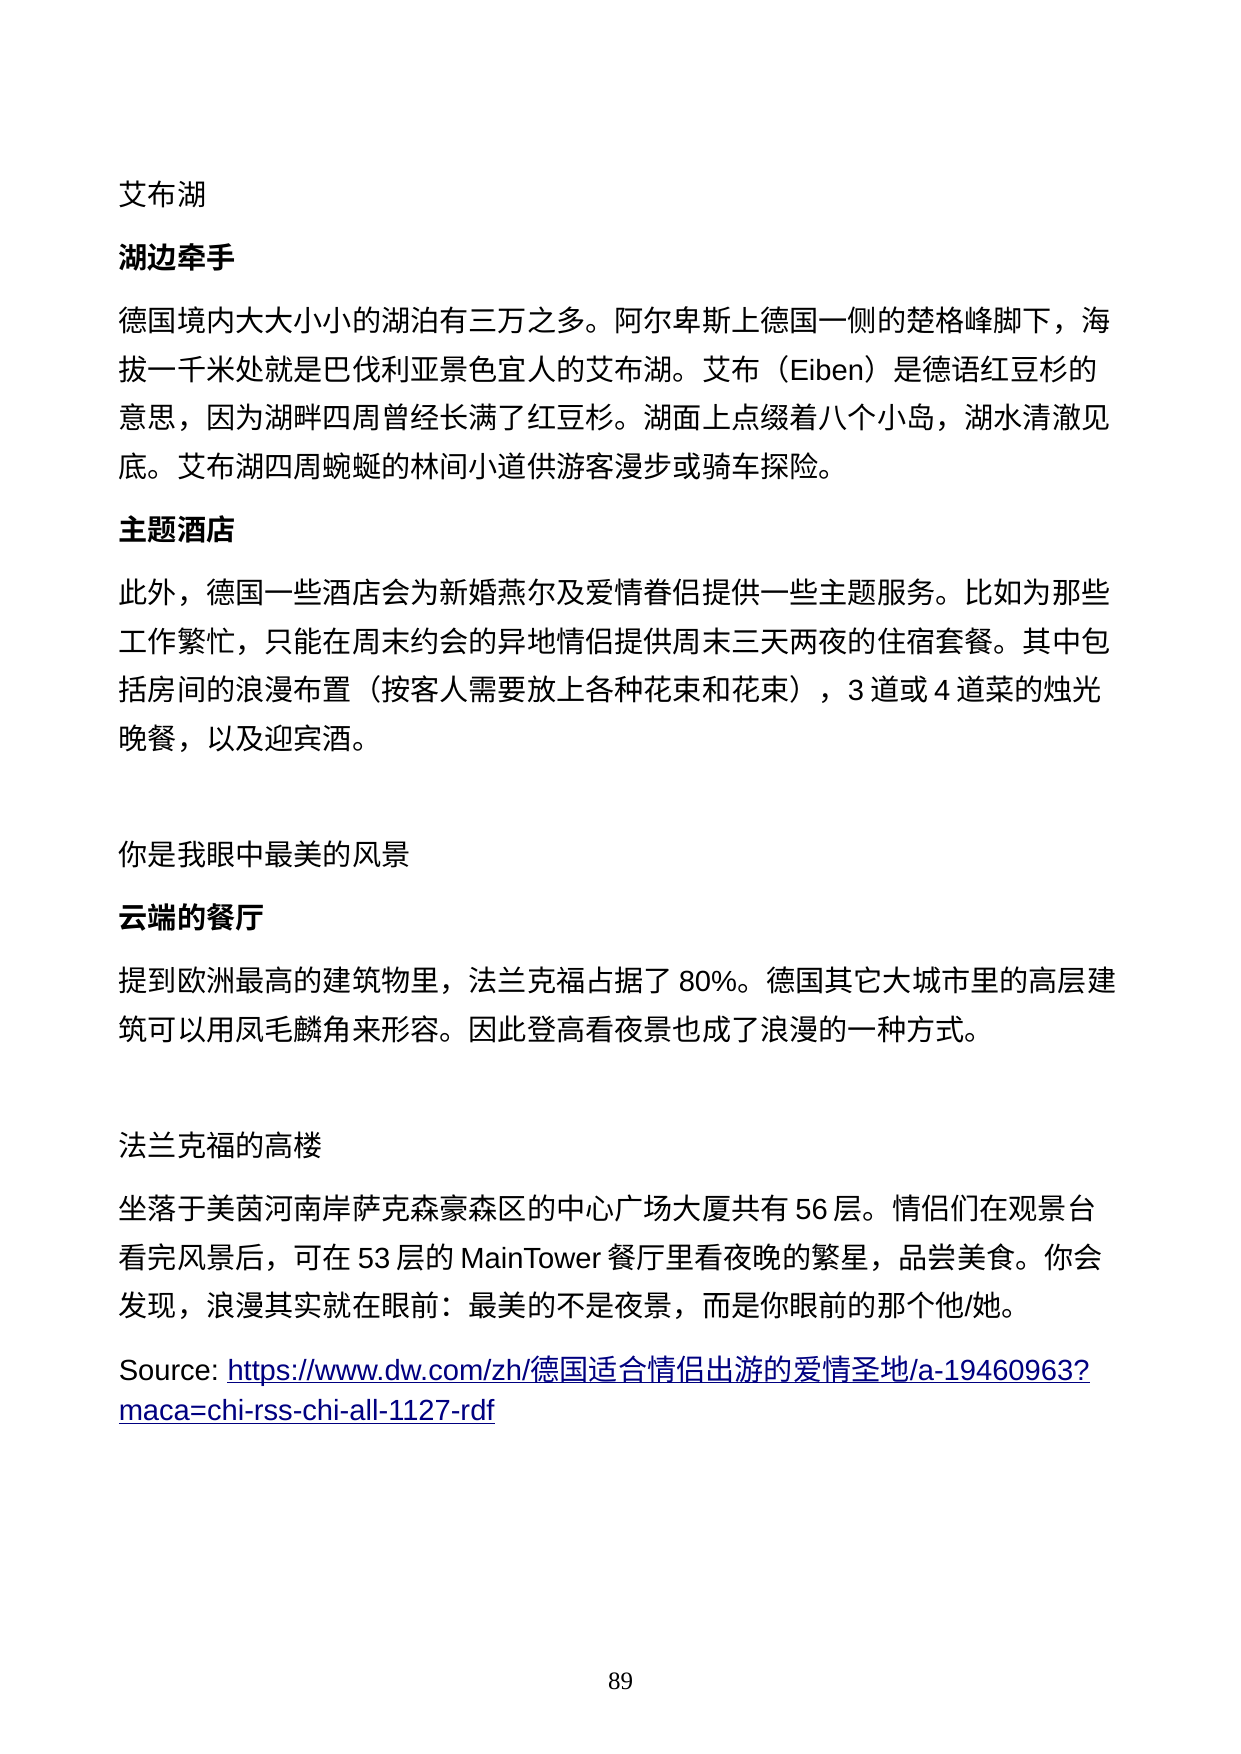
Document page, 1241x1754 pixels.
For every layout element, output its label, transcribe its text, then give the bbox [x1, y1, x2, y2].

text Source: https://www.dw.com/zh/德国适合情侣出游的爱情圣地/a-19460963?maca=chi-rss-chi-all-1127-rdf [118, 1346, 1122, 1427]
text 你是我眼中最美的风景 [118, 832, 1122, 874]
text 法兰克福的高楼 [118, 1123, 1122, 1165]
text 德国境内大大小小的湖泊有三万之多。阿尔卑斯上德国一侧的楚格峰脚下，海拔一千米处就是巴伐利亚景色宜人的艾布湖。艾布（Eiben）是德语红豆杉的意思，因为湖畔四周曾经长满了红豆杉。湖面上点缀着八个小岛，湖水清澈见底。艾布湖四周蜿蜒的林间小道供游客漫步或骑车探险。 [118, 298, 1122, 486]
text 云端的餐厅 [118, 895, 1122, 937]
text 湖边牵手 [118, 235, 1122, 277]
text 主题酒店 [118, 507, 1122, 549]
text 坐落于美茵河南岸萨克森豪森区的中心广场大厦共有56层。情侣们在观景台看完风景后，可在53层的MainTower餐厅里看夜晚的繁星，品尝美食。你会发现，浪漫其实就在眼前：最美的不是夜景，而是你眼前的那个他/她。 [118, 1186, 1122, 1325]
text 艾布湖 [118, 172, 1122, 214]
text 提到欧洲最高的建筑物里，法兰克福占据了80%。德国其它大城市里的高层建筑可以用凤毛麟角来形容。因此登高看夜景也成了浪漫的一种方式。 [118, 958, 1122, 1049]
text 此外，德国一些酒店会为新婚燕尔及爱情眷侣提供一些主题服务。比如为那些工作繁忙，只能在周末约会的异地情侣提供周末三天两夜的住宿套餐。其中包括房间的浪漫布置（按客人需要放上各种花束和花束），3道或4道菜的烛光晚餐，以及迎宾酒。 [118, 570, 1122, 758]
